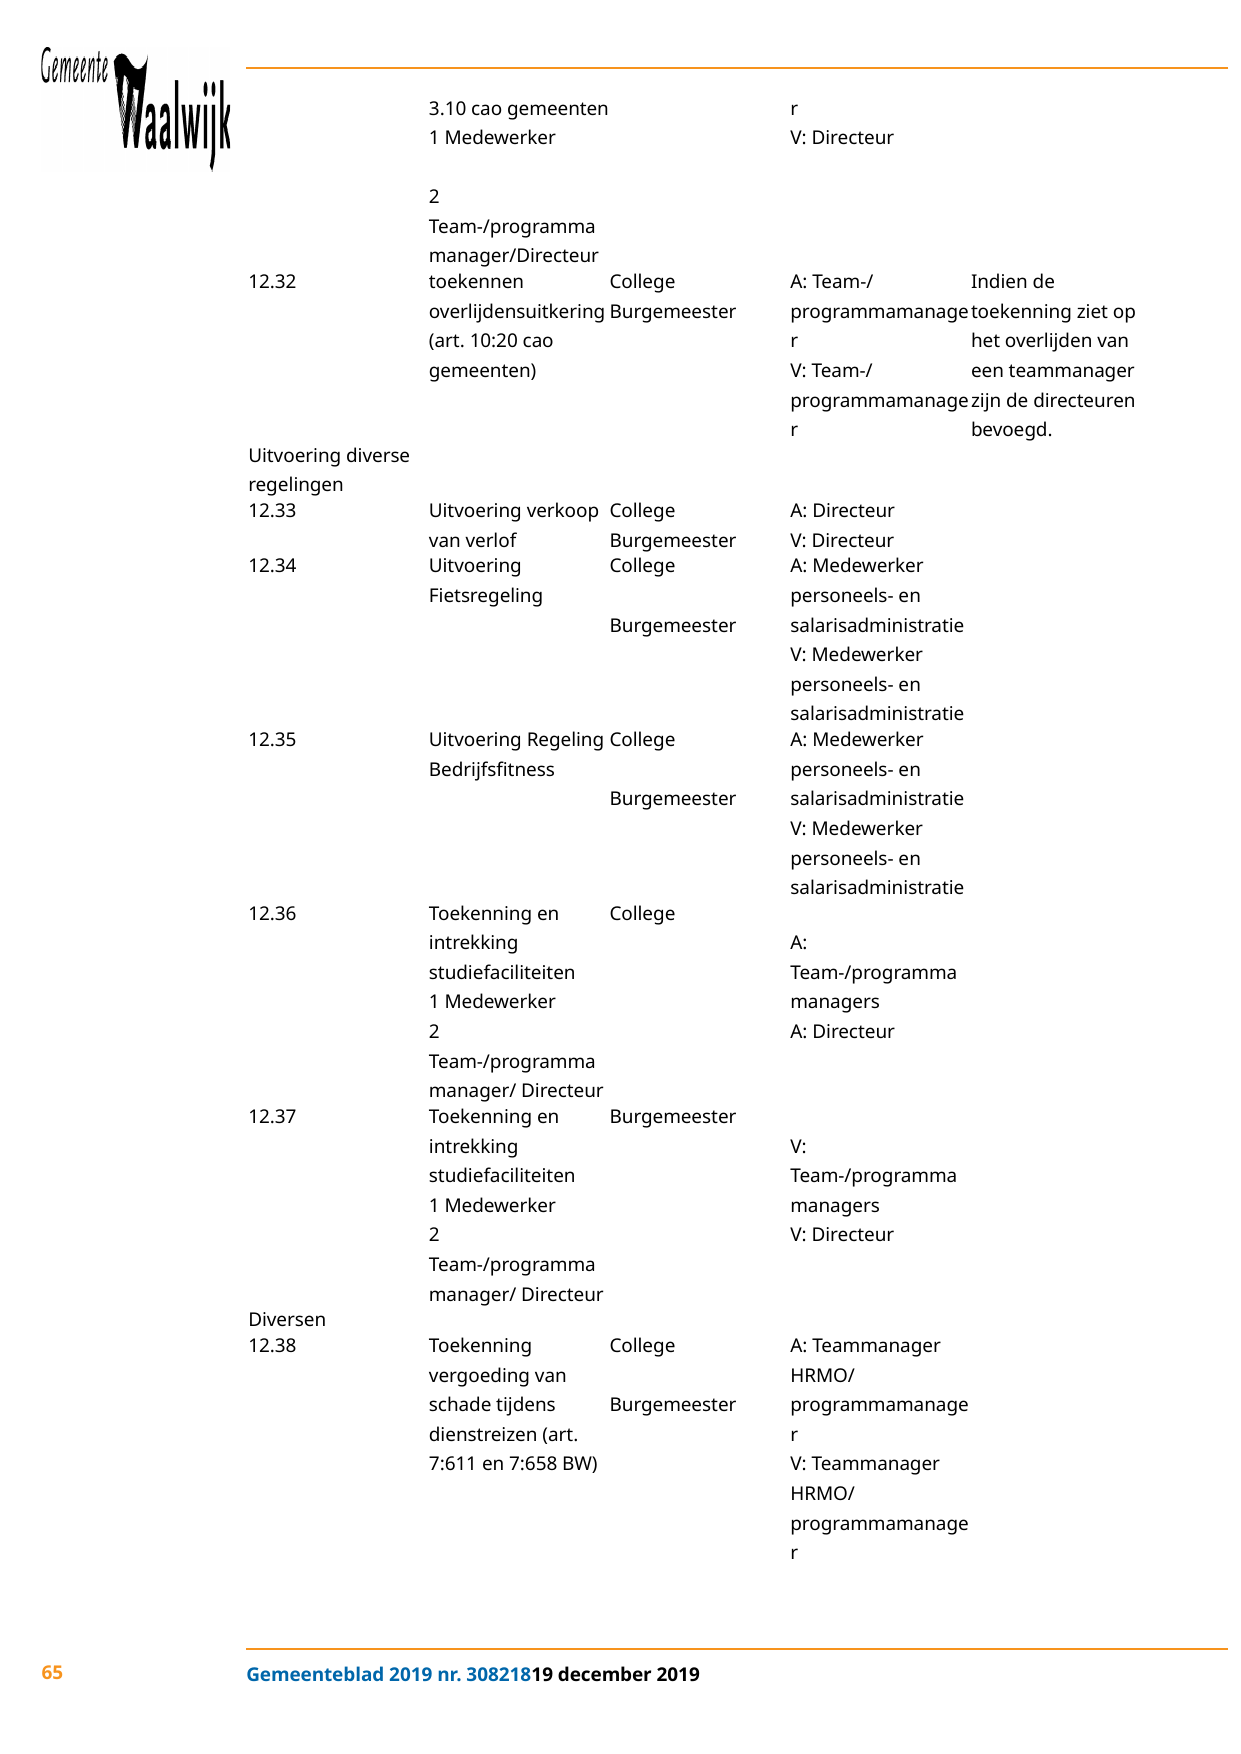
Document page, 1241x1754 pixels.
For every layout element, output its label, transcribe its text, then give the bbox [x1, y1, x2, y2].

table_cell A: Teammanager HRMO/ programmamanager V: Teammanager HRMO/ programmamanager [790, 1332, 971, 1594]
table_cell [609, 95, 790, 268]
table_cell Uitvoering Fietsregeling [429, 553, 609, 726]
table_cell College Burgemeester [609, 553, 790, 726]
table_cell Toekenning en intrekking studiefaciliteiten 1 Medewerker 2 Team-/programmamanager/ Directeur [429, 1103, 609, 1306]
table_cell A: Directeur V: Directeur [790, 498, 971, 553]
table_cell Uitvoering verkoop van verlof [429, 498, 609, 553]
table_cell Indien de toekenning ziet op het overlijden van een teammanager zijn de directeuren bevoegd. [971, 269, 1152, 442]
table_cell Burgemeester [609, 1103, 790, 1306]
table_cell 12.36 [248, 900, 429, 1103]
table_cell [971, 1103, 1152, 1306]
table_cell r V: Directeur [790, 95, 971, 268]
table_cell College Burgemeester [609, 269, 790, 442]
picture [41, 47, 231, 172]
table_cell [971, 726, 1152, 900]
table_cell [971, 95, 1152, 268]
table_cell A: Medewerker personeels- en salarisadministratie V: Medewerker personeels- en salarisadministratie [790, 553, 971, 726]
table_cell 3.10 cao gemeenten 1 Medewerker 2 Team-/programmamanager/Directeur [429, 95, 609, 268]
table_cell Uitvoering Regeling Bedrijfsfitness [429, 726, 609, 900]
table_cell College Burgemeester [609, 726, 790, 900]
table_cell A: Medewerker personeels- en salarisadministratie V: Medewerker personeels- en salarisadministratie [790, 726, 971, 900]
table_cell Toekenning vergoeding van schade tijdens dienstreizen (art. 7:611 en 7:658 BW) [429, 1332, 609, 1594]
table_cell A: Team-/ programmamanager V: Team-/ programmamanager [790, 269, 971, 442]
table_cell [971, 1332, 1152, 1594]
table_cell Toekenning en intrekking studiefaciliteiten 1 Medewerker 2 Team-/programmamanager/ Directeur [429, 900, 609, 1103]
table_cell College Burgemeester [609, 498, 790, 553]
table_cell 12.33 [248, 498, 429, 553]
table_cell toekennen overlijdensuitkering (art. 10:20 cao gemeenten) [429, 269, 609, 442]
table_cell 12.35 [248, 726, 429, 900]
table_cell A: Team-/programmamanagers A: Directeur [790, 900, 971, 1103]
table_cell 12.37 [248, 1103, 429, 1306]
table_cell 12.34 [248, 553, 429, 726]
table_cell Uitvoering diverse regelingen [248, 442, 429, 497]
table_cell 12.32 [248, 269, 429, 442]
table_cell Diversen [248, 1306, 429, 1332]
table_cell 12.38 [248, 1332, 429, 1594]
table_cell College [609, 900, 790, 1103]
table_cell V: Team-/programmamanagers V: Directeur [790, 1103, 971, 1306]
table_cell [971, 553, 1152, 726]
table_cell College Burgemeester [609, 1332, 790, 1594]
table_cell [971, 900, 1152, 1103]
table_cell [971, 498, 1152, 553]
table_cell [248, 95, 429, 268]
